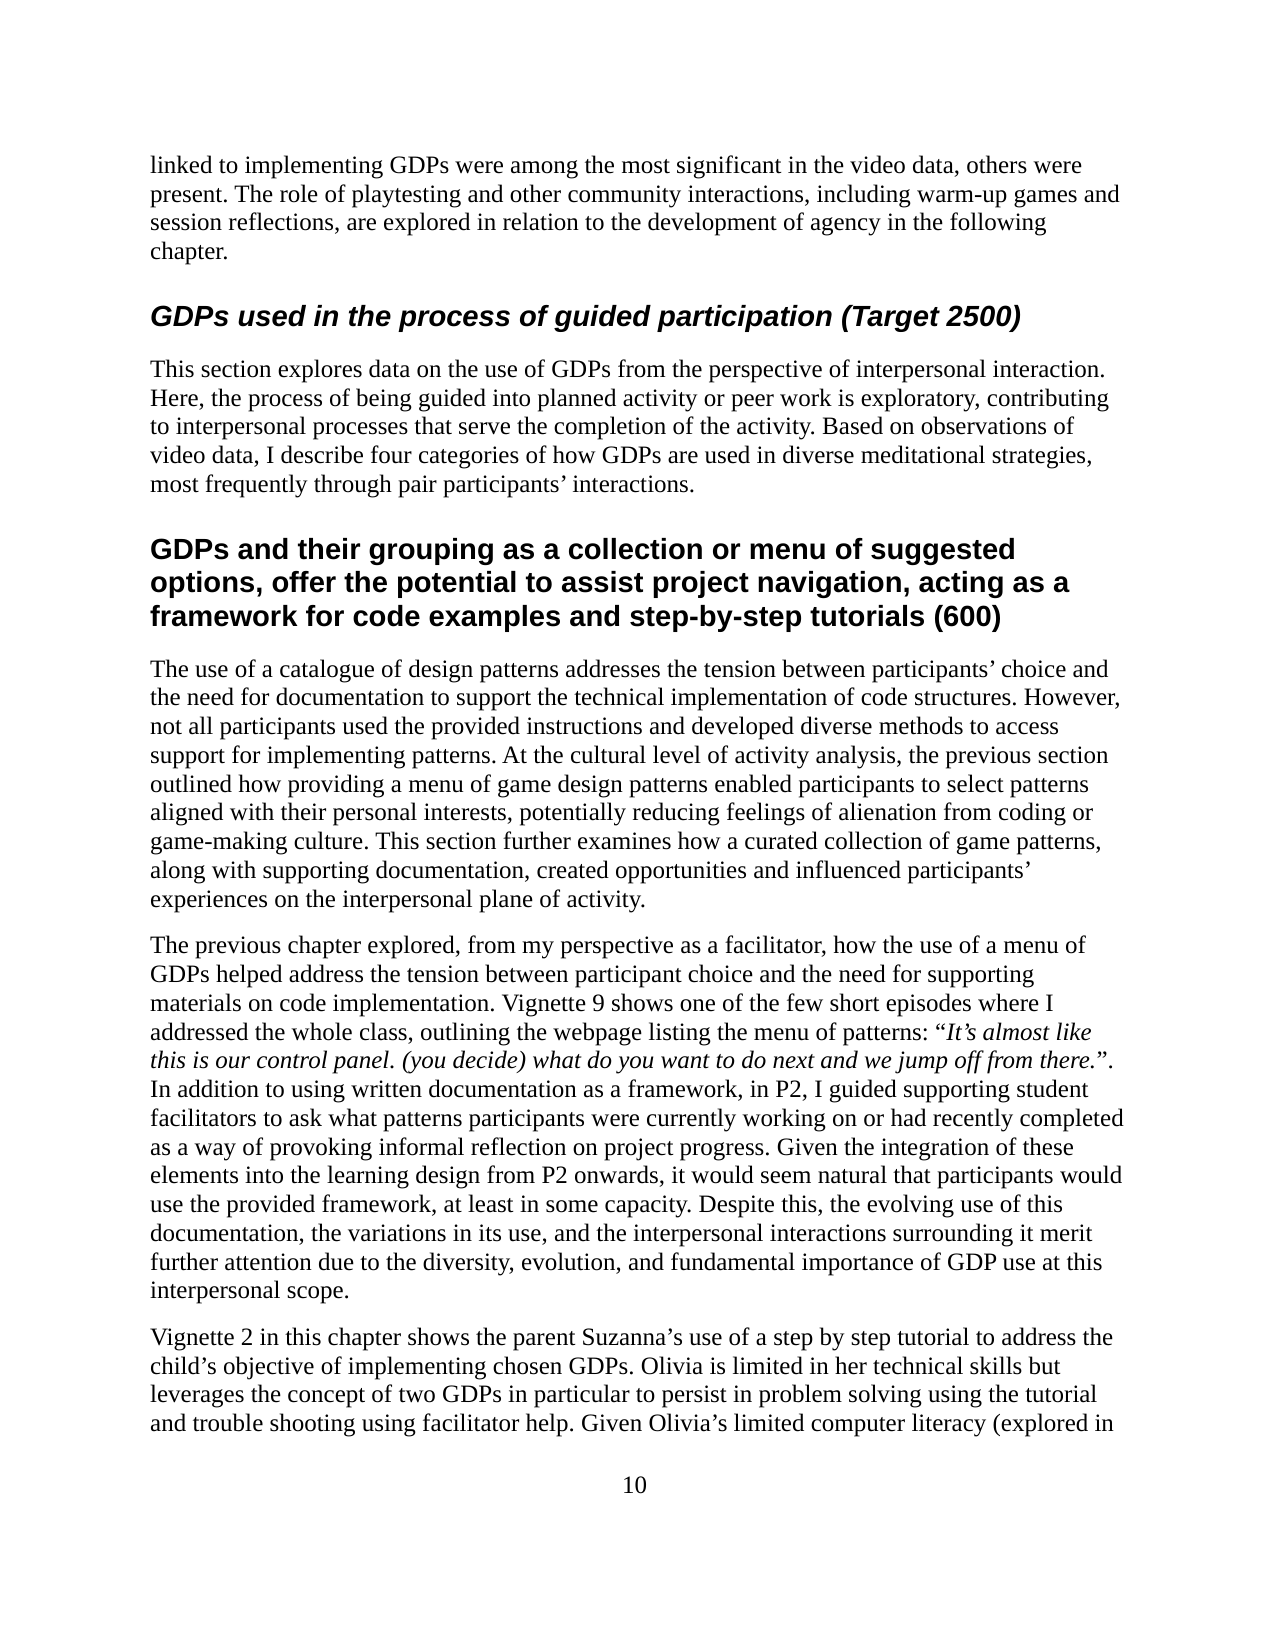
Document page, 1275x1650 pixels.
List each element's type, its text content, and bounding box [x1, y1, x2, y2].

text linked to implementing GDPs were among the most significant in the video data, others were present. The role of playtesting and other community interactions, including warm-up games and session reflections, are explored in relation to the development of agency in the following chapter. [150, 150, 1125, 265]
text The previous chapter explored, from my perspective as a facilitator, how the use of a menu of GDPs helped address the tension between participant choice and the need for supporting materials on code implementation. Vignette 9 shows one of the few short episodes where I addressed the whole class, outlining the webpage listing the menu of patterns: “It’s almost like this is our control panel. (you decide) what do you want to do next and we jump off from there.”. In addition to using written documentation as a framework, in P2, I guided supporting student facilitators to ask what patterns participants were currently working on or had recently completed as a way of provoking informal reflection on project progress. Given the integration of these elements into the learning design from P2 onwards, it would seem natural that participants would use the provided framework, at least in some capacity. Despite this, the evolving use of this documentation, the variations in its use, and the interpersonal interactions surrounding it merit further attention due to the diversity, evolution, and fundamental importance of GDP use at this interpersonal scope. [150, 930, 1125, 1304]
text The use of a catalogue of design patterns addresses the tension between participants’ choice and the need for documentation to support the technical implementation of code structures. However, not all participants used the provided instructions and developed diverse methods to access support for implementing patterns. At the cultural level of activity analysis, the previous section outlined how providing a menu of game design patterns enabled participants to select patterns aligned with their personal interests, potentially reducing feelings of alienation from coding or game-making culture. This section further examines how a curated collection of game patterns, along with supporting documentation, created opportunities and influenced participants’ experiences on the interpersonal plane of activity. [150, 654, 1125, 912]
subtitle GDPs and their grouping as a collection or menu of suggested options, offer the potential to assist project navigation, acting as a framework for code examples and step-by-step tutorials (600) [150, 532, 1125, 632]
text Vignette 2 in this chapter shows the parent Suzanna’s use of a step by step tutorial to address the child’s objective of implementing chosen GDPs. Olivia is limited in her technical skills but leverages the concept of two GDPs in particular to persist in problem solving using the tutorial and trouble shooting using facilitator help. Given Olivia’s limited computer literacy (explored in [150, 1322, 1125, 1437]
subtitle GDPs used in the process of guided participation (Target 2500) [150, 299, 1125, 332]
text This section explores data on the use of GDPs from the perspective of interpersonal interaction. Here, the process of being guided into planned activity or peer work is exploratory, contributing to interpersonal processes that serve the completion of the activity. Based on observations of video data, I describe four categories of how GDPs are used in diverse meditational strategies, most frequently through pair participants’ interactions. [150, 354, 1125, 498]
